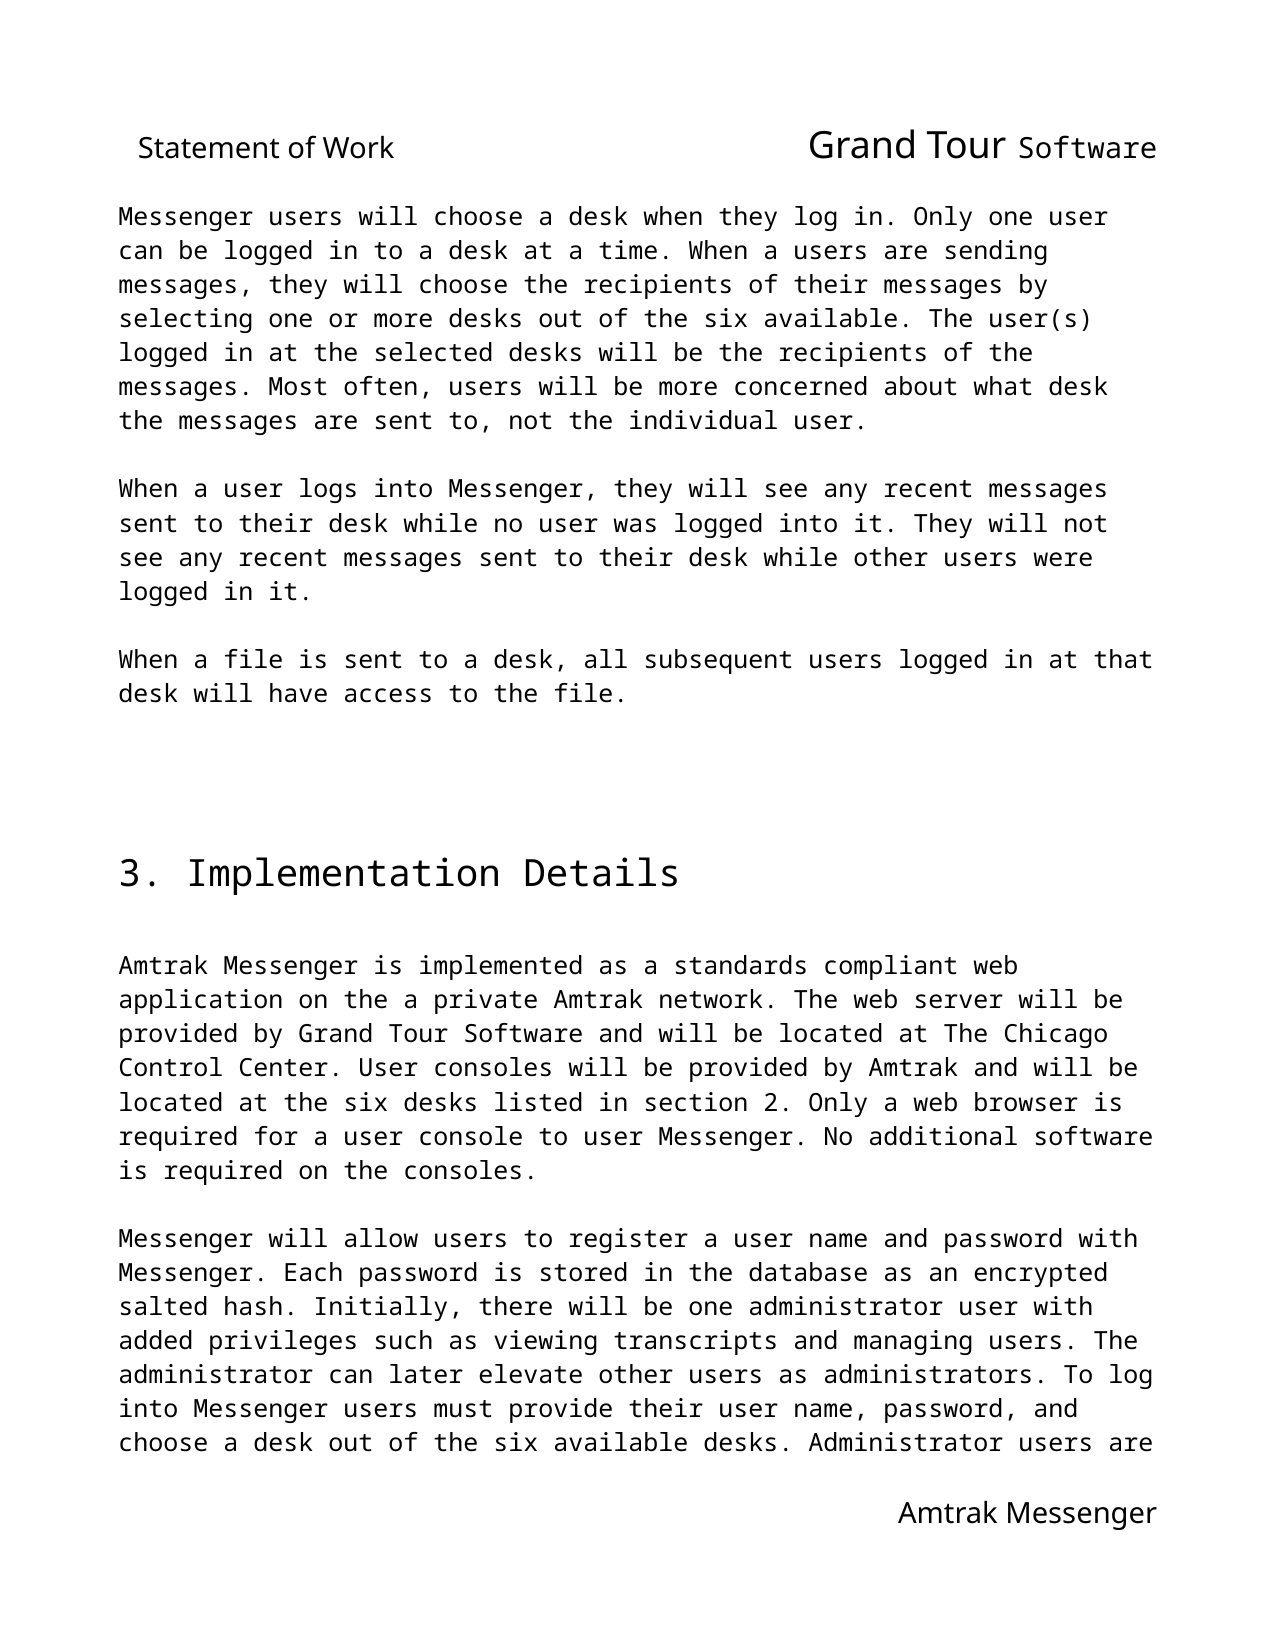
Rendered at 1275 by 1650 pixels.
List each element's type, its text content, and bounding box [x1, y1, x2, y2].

text Messenger will allow users to register a user name and password with Messenger. Each password is stored in the database as an encrypted salted hash. Initially, there will be one administrator user with added privileges such as viewing transcripts and managing users. The administrator can later elevate other users as administrators. To log into Messenger users must provide their user name, password, and choose a desk out of the six available desks. Administrator users are [118, 1220, 1157, 1459]
text 3. Implementation Details [118, 846, 1157, 897]
text When a file is sent to a desk, all subsequent users logged in at that desk will have access to the file. [118, 641, 1157, 709]
text Amtrak Messenger is implemented as a standards compliant web application on the a private Amtrak network. The web server will be provided by Grand Tour Software and will be located at The Chicago Control Center. User consoles will be provided by Amtrak and will be located at the six desks listed in section 2. Only a web browser is required for a user console to user Messenger. No additional software is required on the consoles. [118, 948, 1157, 1186]
text Messenger users will choose a desk when they log in. Only one user can be logged in to a desk at a time. When a users are sending messages, they will choose the recipients of their messages by selecting one or more desks out of the six available. The user(s) logged in at the selected desks will be the recipients of the messages. Most often, users will be more concerned about what desk the messages are sent to, not the individual user. [118, 199, 1157, 437]
text When a user logs into Messenger, they will see any recent messages sent to their desk while no user was logged into it. They will not see any recent messages sent to their desk while other users were logged in it. [118, 471, 1157, 607]
